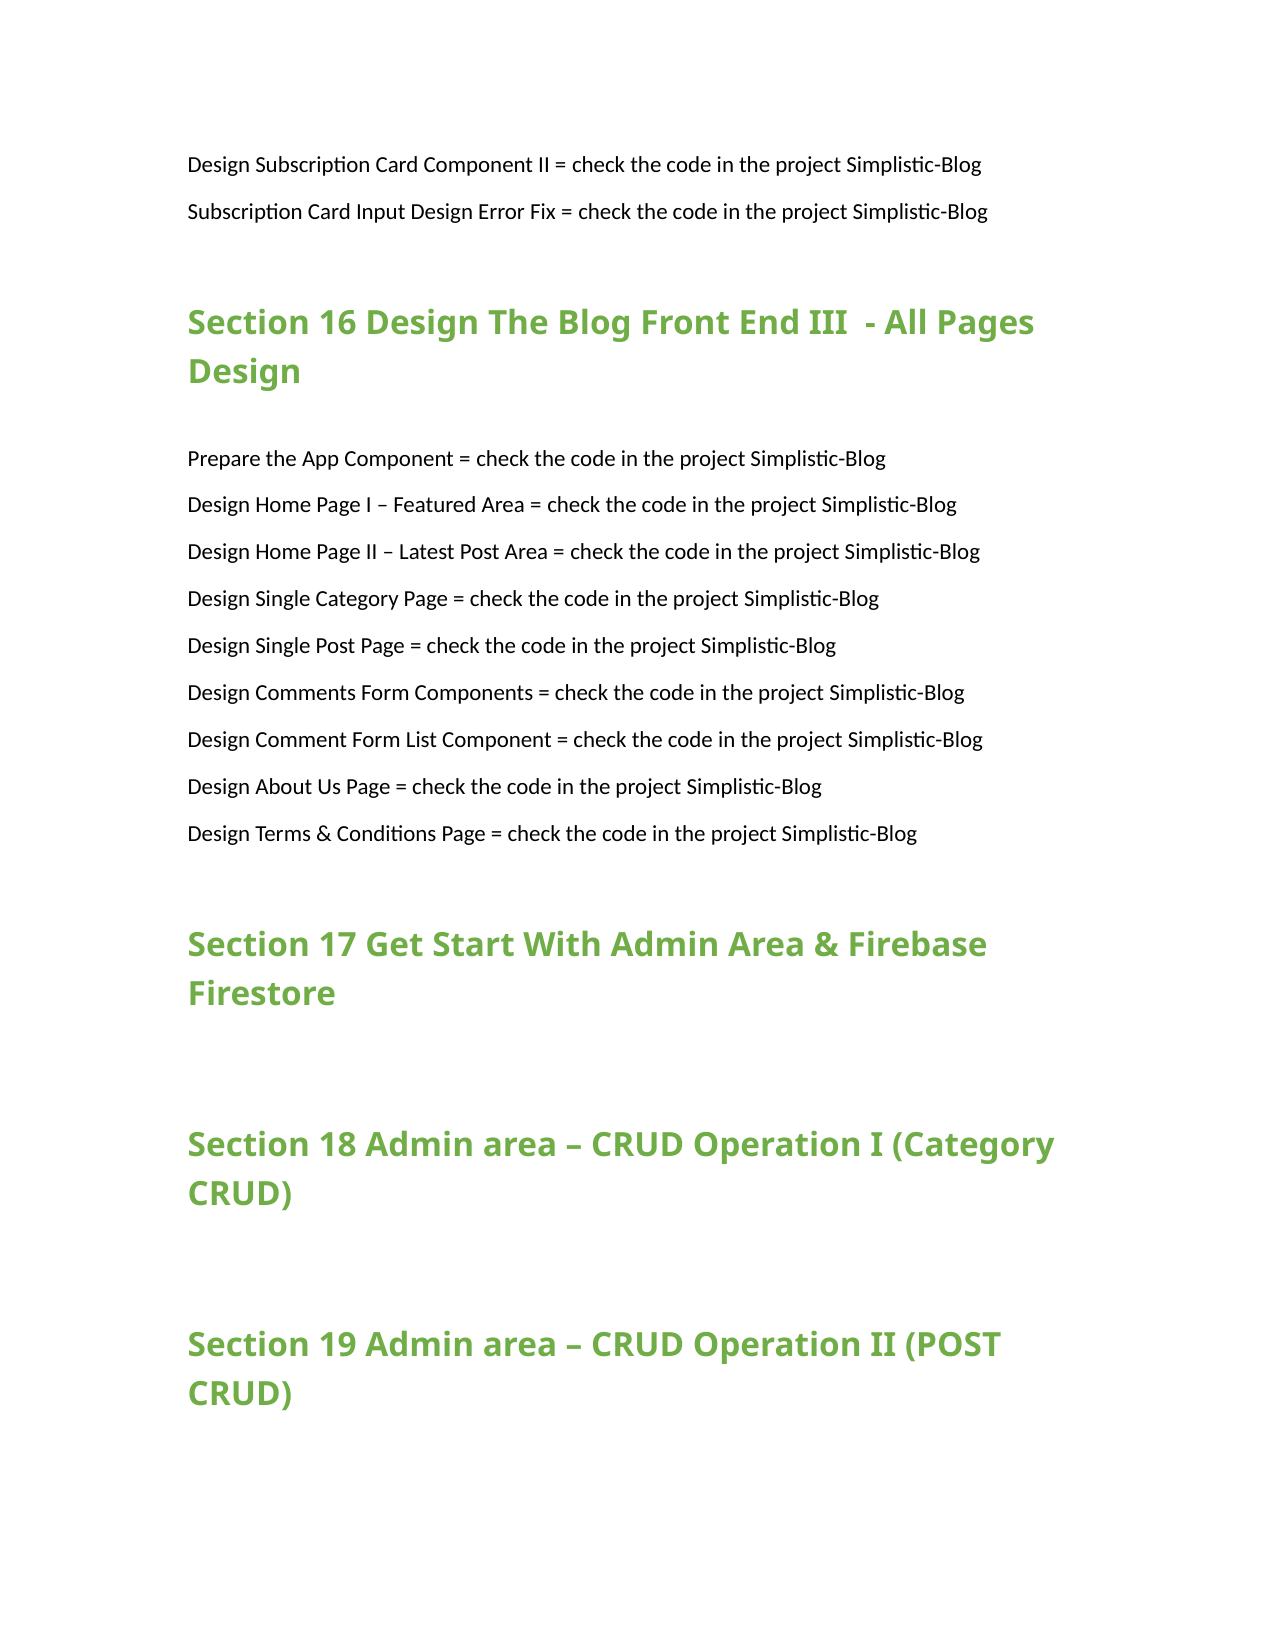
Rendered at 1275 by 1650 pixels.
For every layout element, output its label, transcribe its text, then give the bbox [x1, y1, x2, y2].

subtitle Section 19 Admin area – CRUD Operation II (POST CRUD) [187, 1321, 1087, 1415]
subtitle Section 18 Admin area – CRUD Operation I (Category CRUD) [187, 1121, 1087, 1215]
subtitle Section 16 Design The Blog Front End III - All Pages Design [187, 299, 1087, 393]
text Design Home Page I – Featured Area = check the code in the project Simplistic-Blog [187, 491, 1087, 519]
text Prepare the App Component = check the code in the project Simplistic-Blog [187, 444, 1087, 472]
text Design Subscription Card Component II = check the code in the project Simplistic-Blog [187, 150, 1087, 178]
text Design Single Post Page = check the code in the project Simplistic-Blog [187, 631, 1087, 659]
text Design Comments Form Components = check the code in the project Simplistic-Blog [187, 678, 1087, 706]
text Design Comment Form List Component = check the code in the project Simplistic-Blog [187, 725, 1087, 753]
text Subscription Card Input Design Error Fix = check the code in the project Simplistic-Blog [187, 197, 1087, 225]
text Design Terms & Conditions Page = check the code in the project Simplistic-Blog [187, 819, 1087, 847]
text Design About Us Page = check the code in the project Simplistic-Blog [187, 772, 1087, 800]
text Design Home Page II – Latest Post Area = check the code in the project Simplistic-Blog [187, 537, 1087, 566]
text Design Single Category Page = check the code in the project Simplistic-Blog [187, 584, 1087, 612]
subtitle Section 17 Get Start With Admin Area & Firebase Firestore [187, 921, 1087, 1015]
